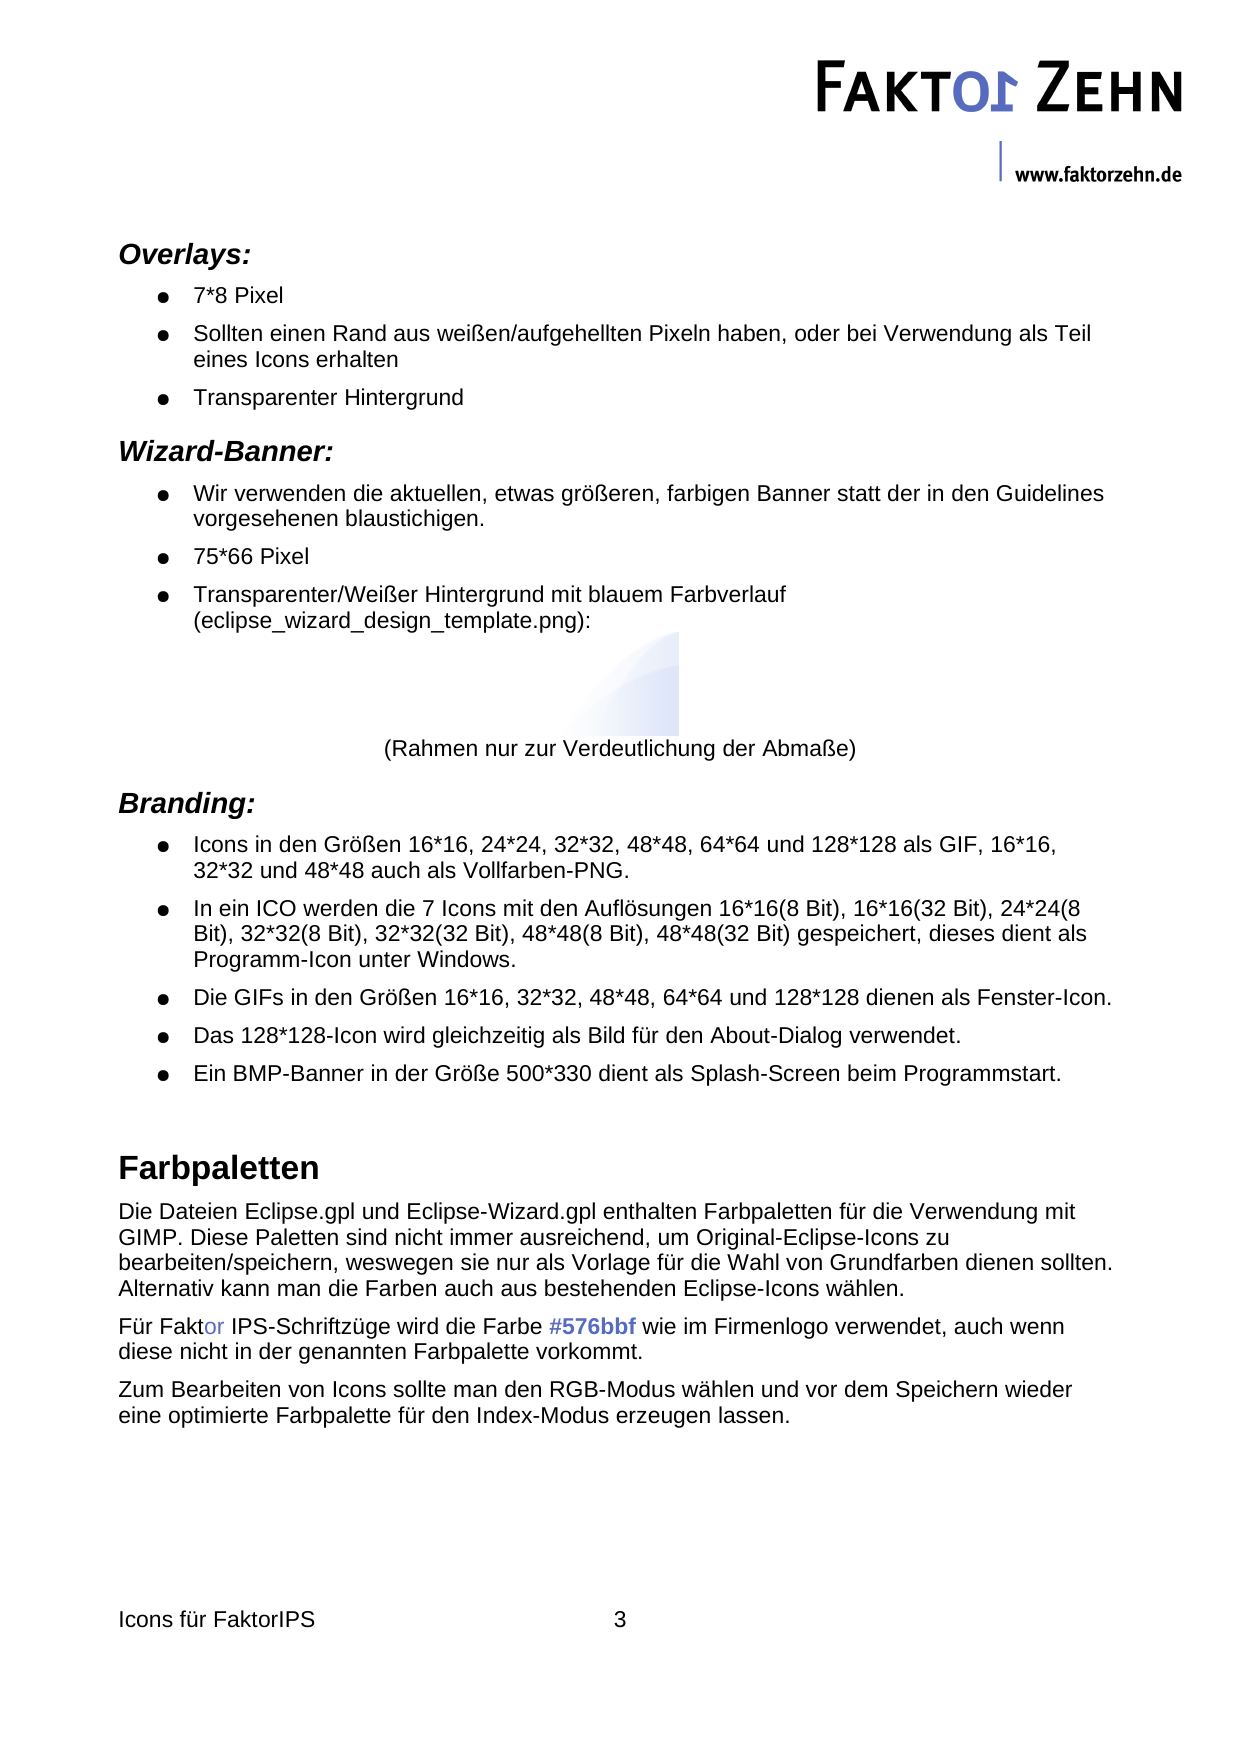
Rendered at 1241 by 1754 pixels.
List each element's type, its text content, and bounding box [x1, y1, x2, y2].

text Zum Bearbeiten von Icons sollte man den RGB-Modus wählen und vor dem Speichern wieder eine optimierte Farbpalette für den Index-Modus erzeugen lassen. [118, 1377, 1122, 1428]
list 75*66 Pixel [156, 544, 1122, 569]
list In ein ICO werden die 7 Icons mit den Auflösungen 16*16(8 Bit), 16*16(32 Bit), 24*24(8 Bit), 32*32(8 Bit), 32*32(32 Bit), 48*48(8 Bit), 48*48(32 Bit) gespeichert, dieses dient als Programm-Icon unter Windows. [156, 895, 1122, 972]
subtitle Wizard-Banner: [118, 435, 1122, 468]
list Transparenter Hintergrund [156, 384, 1122, 410]
list Transparenter/Weißer Hintergrund mit blauem Farbverlauf (eclipse_wizard_design_template.png): [156, 582, 1122, 633]
subtitle Overlays: [118, 238, 1122, 271]
list Die GIFs in den Größen 16*16, 32*32, 48*48, 64*64 und 128*128 dienen als Fenster-Icon. [156, 984, 1122, 1010]
text Die Dateien Eclipse.gpl und Eclipse-Wizard.gpl enthalten Farbpaletten für die Verwendung mit GIMP. Diese Paletten sind nicht immer ausreichend, um Original-Eclipse-Icons zu bearbeiten/speichern, weswegen sie nur als Vorlage für die Wahl von Grundfarben dienen sollten. Alternativ kann man die Farben auch aus bestehenden Eclipse-Icons wählen. [118, 1199, 1122, 1301]
list Wir verwenden die aktuellen, etwas größeren, farbigen Banner statt der in den Guidelines vorgesehenen blaustichigen. [156, 480, 1122, 531]
list Sollten einen Rand aus weißen/aufgehellten Pixeln haben, oder bei Verwendung als Teil eines Icons erhalten [156, 321, 1122, 372]
picture [561, 632, 679, 736]
text (Rahmen nur zur Verdeutlichung der Abmaße) [118, 736, 1122, 762]
subtitle Farbpaletten [118, 1149, 1122, 1186]
subtitle Branding: [118, 787, 1122, 819]
text Für Faktor IPS-Schriftzüge wird die Farbe #576bbf wie im Firmenlogo verwendet, auch wenn diese nicht in der genannten Farbpalette vorkommt. [118, 1313, 1122, 1364]
list Icons in den Größen 16*16, 24*24, 32*32, 48*48, 64*64 und 128*128 als GIF, 16*16, 32*32 und 48*48 auch als Vollfarben-PNG. [156, 832, 1122, 883]
list Das 128*128-Icon wird gleichzeitig als Bild für den About-Dialog verwendet. [156, 1022, 1122, 1048]
list Ein BMP-Banner in der Größe 500*330 dient als Splash-Screen beim Programmstart. [156, 1060, 1122, 1086]
list 7*8 Pixel [156, 283, 1122, 308]
